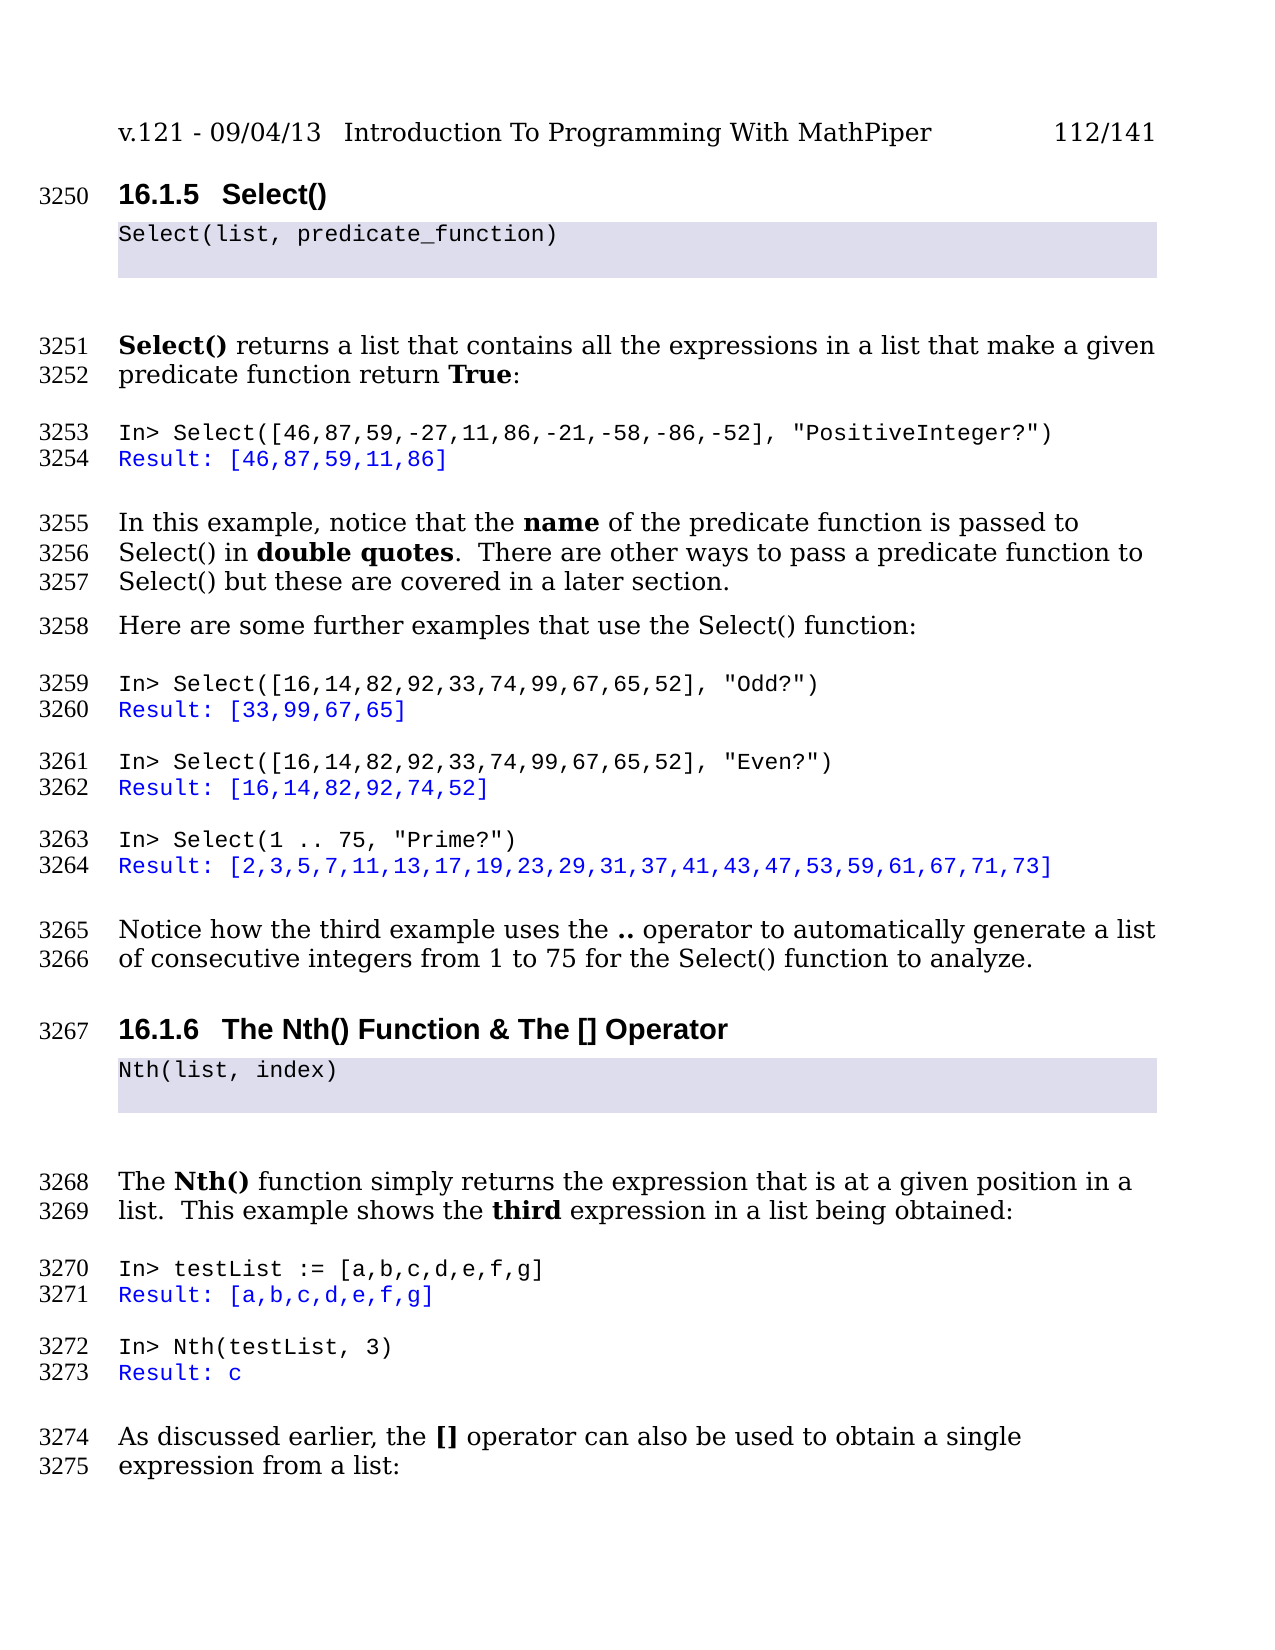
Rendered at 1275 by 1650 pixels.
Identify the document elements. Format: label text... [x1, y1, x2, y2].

text The Nth() function simply returns the expression that is at a given position in a list. This example shows the third expression in a list being obtained: [118, 1166, 1157, 1225]
subtitle Select() [118, 177, 1157, 210]
text Result: [16,14,82,92,74,52] [118, 776, 1157, 802]
text Here are some further examples that use the Select() function: [118, 611, 1157, 640]
subtitle The Nth() Function & The [] Operator [118, 1012, 1157, 1046]
text In> Select([16,14,82,92,33,74,99,67,65,52], "Odd?") [118, 672, 1157, 698]
text Result: [33,99,67,65] [118, 698, 1157, 724]
table_header Nth(list, index) [118, 1058, 1157, 1113]
text In> testList := [a,b,c,d,e,f,g] [118, 1257, 1157, 1283]
text In> Select([16,14,82,92,33,74,99,67,65,52], "Even?") [118, 750, 1157, 776]
text Select() returns a list that contains all the expressions in a list that make a given predicate function return True: [118, 331, 1157, 389]
text Result: [a,b,c,d,e,f,g] [118, 1283, 1157, 1309]
text Result: [46,87,59,11,86] [118, 447, 1157, 473]
text Result: c [118, 1361, 1157, 1387]
text Result: [2,3,5,7,11,13,17,19,23,29,31,37,41,43,47,53,59,61,67,71,73] [118, 854, 1157, 880]
text In> Select([46,87,59,-27,11,86,-21,-58,-86,-52], "PositiveInteger?") [118, 422, 1157, 447]
text As discussed earlier, the [] operator can also be used to obtain a single expression from a list: [118, 1422, 1157, 1480]
table_header Select(list, predicate_function) [118, 222, 1157, 278]
text In this example, notice that the name of the predicate function is passed to Select() in double quotes. There are other ways to pass a predicate function to Select() but these are covered in a later section. [118, 508, 1157, 596]
text Notice how the third example uses the .. operator to automatically generate a list of consecutive integers from 1 to 75 for the Select() function to analyze. [118, 915, 1157, 973]
text In> Select(1 .. 75, "Prime?") [118, 828, 1157, 854]
text In> Nth(testList, 3) [118, 1335, 1157, 1361]
